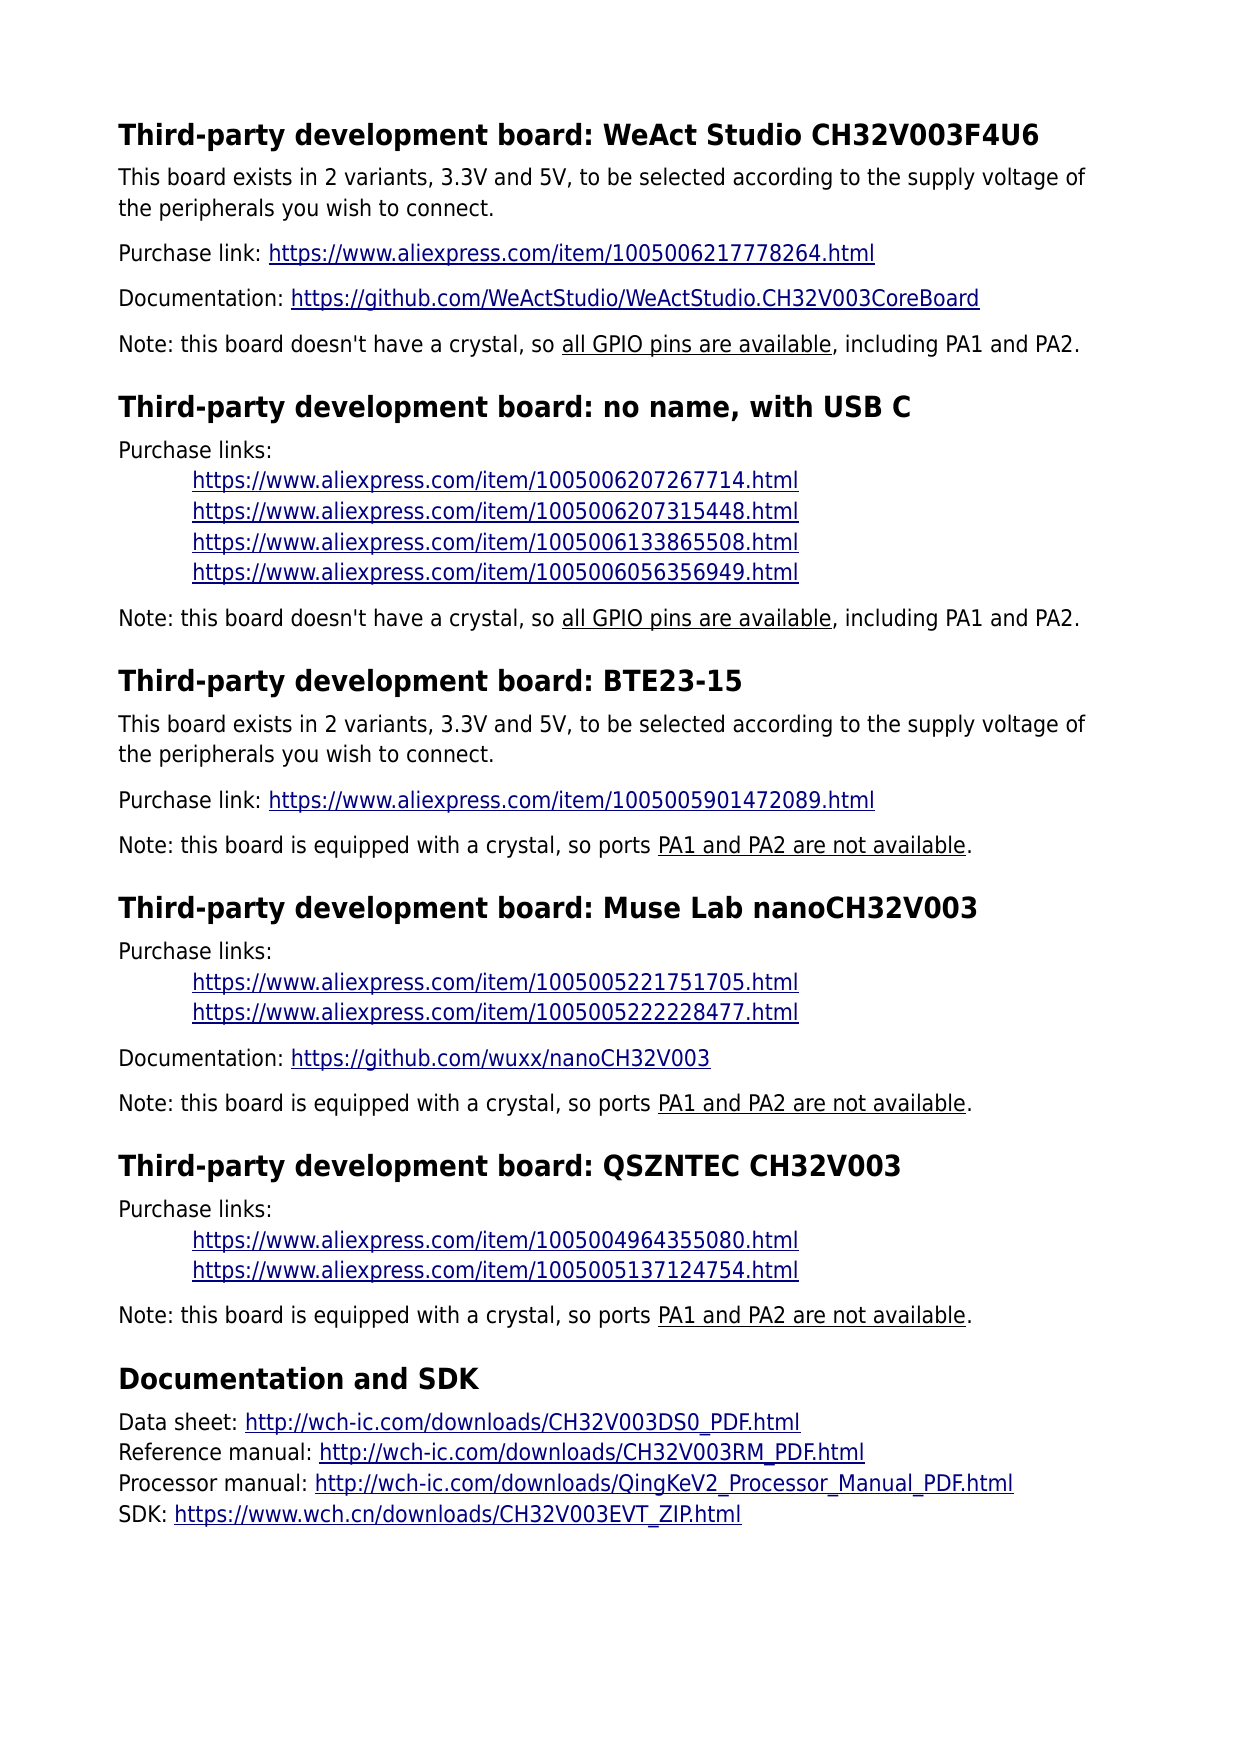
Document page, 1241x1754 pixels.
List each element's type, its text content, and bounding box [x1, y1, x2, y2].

text Purchase link: https://www.aliexpress.com/item/1005006217778264.html [118, 240, 1122, 267]
text Processor manual: http://wch-ic.com/downloads/QingKeV2_Processor_Manual_PDF.html [118, 1470, 1122, 1497]
text Data sheet: http://wch-ic.com/downloads/CH32V003DS0_PDF.html [118, 1409, 1122, 1436]
text Note: this board is equipped with a crystal, so ports PA1 and PA2 are not available. [118, 1090, 1122, 1117]
subtitle Third-party development board: Muse Lab nanoCH32V003 [118, 892, 1122, 926]
text https://www.aliexpress.com/item/1005005137124754.html [192, 1257, 1122, 1284]
subtitle Third-party development board: no name, with USB C [118, 391, 1122, 424]
text SDK: https://www.wch.cn/downloads/CH32V003EVT_ZIP.html [118, 1501, 1122, 1527]
subtitle Documentation and SDK [118, 1362, 1122, 1396]
text https://www.aliexpress.com/item/1005005221751705.html [192, 969, 1122, 996]
text Purchase link: https://www.aliexpress.com/item/1005005901472089.html [118, 787, 1122, 813]
text https://www.aliexpress.com/item/1005006056356949.html [192, 559, 1122, 586]
text https://www.aliexpress.com/item/1005006133865508.html [192, 529, 1122, 556]
subtitle Third-party development board: BTE23-15 [118, 664, 1122, 698]
text Purchase links: [118, 1196, 1122, 1223]
text https://www.aliexpress.com/item/1005004964355080.html [192, 1227, 1122, 1253]
text https://www.aliexpress.com/item/1005006207315448.html [192, 498, 1122, 525]
text Reference manual: http://wch-ic.com/downloads/CH32V003RM_PDF.html [118, 1439, 1122, 1466]
text https://www.aliexpress.com/item/1005005222228477.html [192, 999, 1122, 1026]
subtitle Third-party development board: WeAct Studio CH32V003F4U6 [118, 118, 1122, 152]
text Note: this board is equipped with a crystal, so ports PA1 and PA2 are not available. [118, 1303, 1122, 1329]
text Note: this board doesn't have a crystal, so all GPIO pins are available, including PA1 and PA2. [118, 331, 1122, 357]
text This board exists in 2 variants, 3.3V and 5V, to be selected according to the supply voltage of the peripherals you wish to connect. [118, 164, 1122, 222]
subtitle Third-party development board: QSZNTEC CH32V003 [118, 1150, 1122, 1184]
text Note: this board doesn't have a crystal, so all GPIO pins are available, including PA1 and PA2. [118, 605, 1122, 631]
text https://www.aliexpress.com/item/1005006207267714.html [192, 468, 1122, 494]
text Purchase links: [118, 437, 1122, 464]
text This board exists in 2 variants, 3.3V and 5V, to be selected according to the supply voltage of the peripherals you wish to connect. [118, 711, 1122, 768]
text Documentation: https://github.com/WeActStudio/WeActStudio.CH32V003CoreBoard [118, 286, 1122, 312]
text Purchase links: [118, 938, 1122, 965]
text Documentation: https://github.com/wuxx/nanoCH32V003 [118, 1045, 1122, 1071]
text Note: this board is equipped with a crystal, so ports PA1 and PA2 are not available. [118, 832, 1122, 859]
